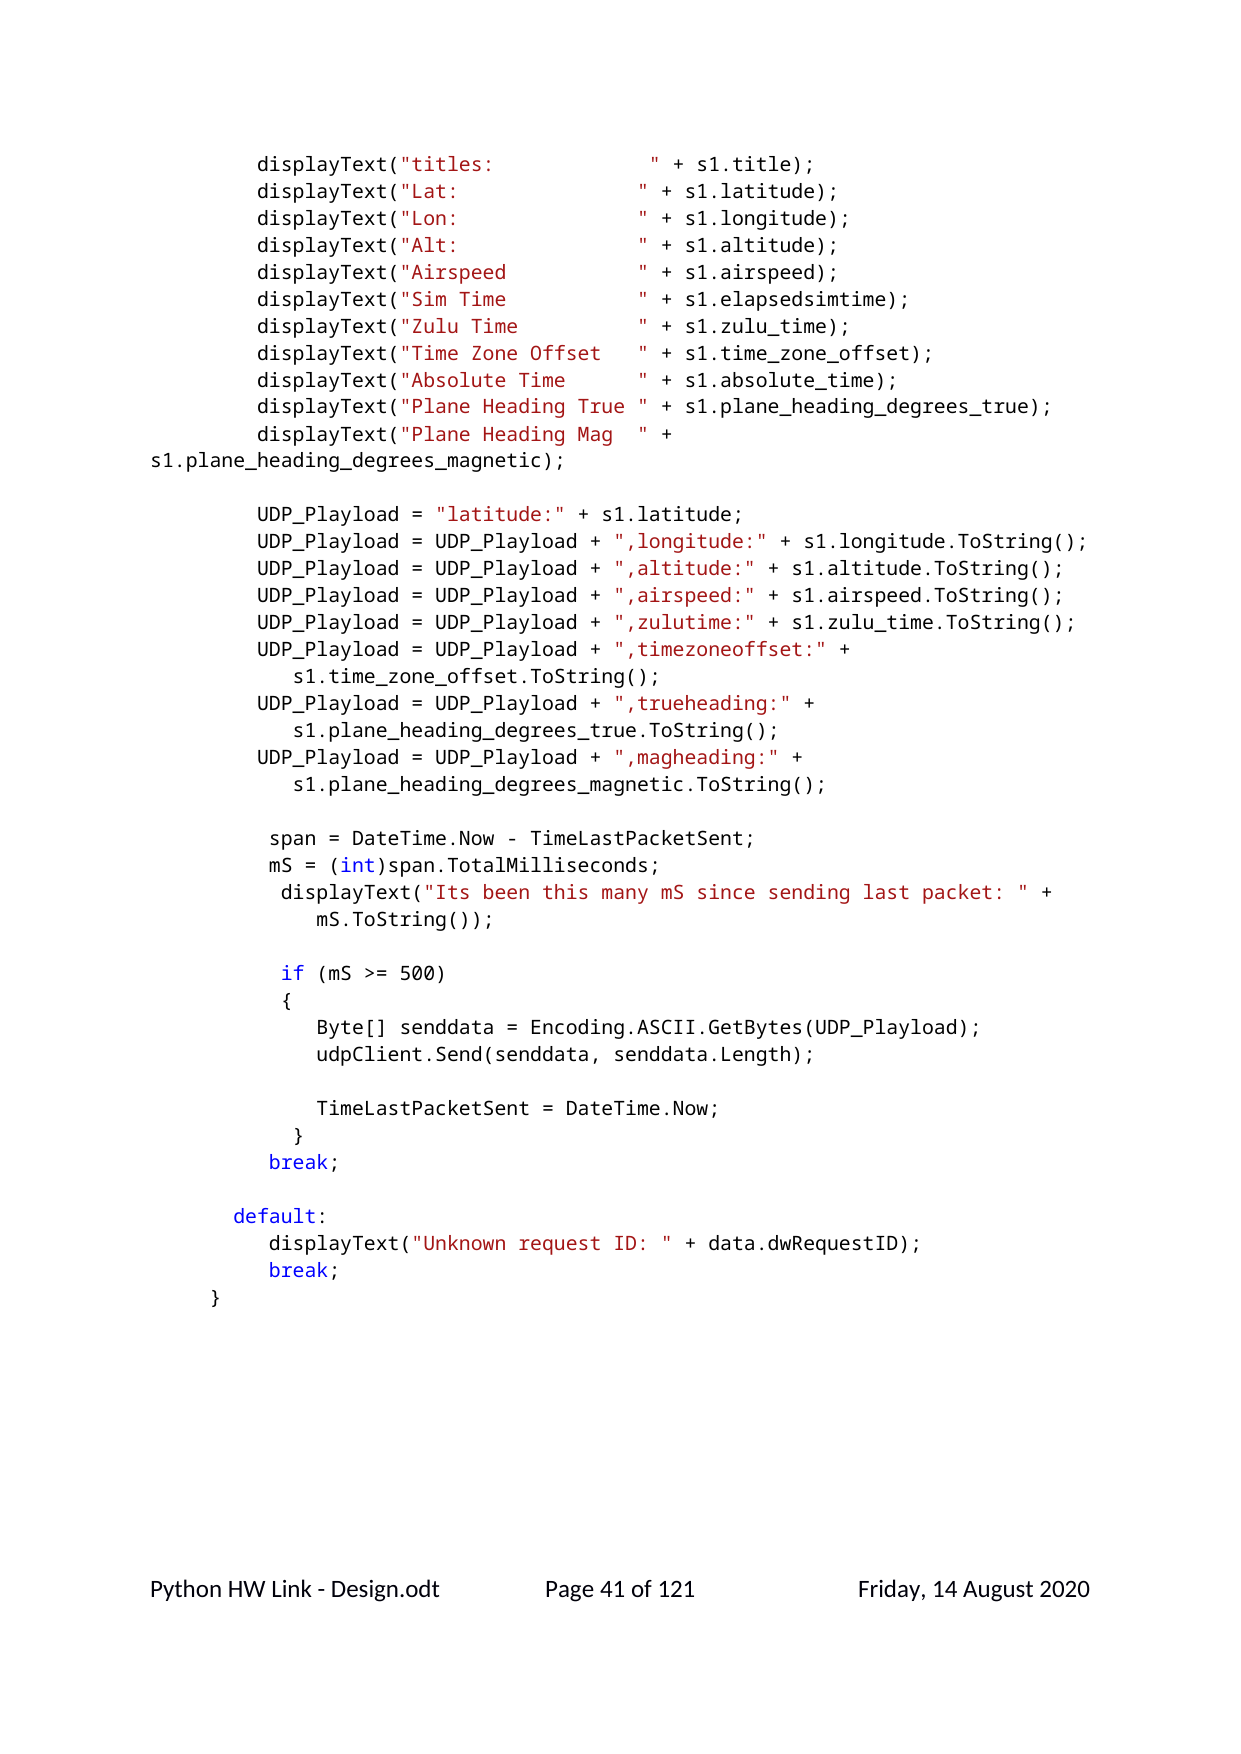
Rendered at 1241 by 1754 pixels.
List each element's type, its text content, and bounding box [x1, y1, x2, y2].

text UDP_Playload = UDP_Playload + ",airspeed:" + s1.airspeed.ToString(); [150, 582, 1090, 609]
text displayText("titles: " + s1.title); [150, 150, 1090, 177]
text TimeLastPacketSent = DateTime.Now; [150, 1094, 1090, 1121]
text displayText("Zulu Time " + s1.zulu_time); [150, 312, 1090, 339]
text break; [150, 1148, 1090, 1175]
text UDP_Playload = UDP_Playload + ",longitude:" + s1.longitude.ToString(); [150, 528, 1090, 555]
text s1.plane_heading_degrees_true.ToString(); [150, 717, 1090, 743]
text { [150, 986, 1090, 1013]
text displayText("Alt: " + s1.altitude); [150, 231, 1090, 258]
text UDP_Playload = "latitude:" + s1.latitude; [150, 501, 1090, 528]
text if (mS >= 500) [150, 959, 1090, 986]
text displayText("Sim Time " + s1.elapsedsimtime); [150, 285, 1090, 312]
text break; [150, 1256, 1090, 1283]
text displayText("Airspeed " + s1.airspeed); [150, 258, 1090, 285]
text span = DateTime.Now - TimeLastPacketSent; [150, 824, 1090, 851]
text default: [150, 1202, 1090, 1229]
text } [150, 1121, 1090, 1148]
text UDP_Playload = UDP_Playload + ",altitude:" + s1.altitude.ToString(); [150, 555, 1090, 582]
text displayText("Its been this many mS since sending last packet: " + [150, 878, 1090, 905]
text udpClient.Send(senddata, senddata.Length); [150, 1040, 1090, 1067]
text displayText("Plane Heading True " + s1.plane_heading_degrees_true); [150, 393, 1090, 420]
text s1.time_zone_offset.ToString(); [150, 663, 1090, 689]
text UDP_Playload = UDP_Playload + ",timezoneoffset:" + [150, 636, 1090, 663]
text Byte[] senddata = Encoding.ASCII.GetBytes(UDP_Playload); [150, 1013, 1090, 1040]
text displayText("Unknown request ID: " + data.dwRequestID); [150, 1229, 1090, 1256]
text UDP_Playload = UDP_Playload + ",magheading:" + [150, 743, 1090, 771]
text UDP_Playload = UDP_Playload + ",trueheading:" + [150, 689, 1090, 717]
text s1.plane_heading_degrees_magnetic.ToString(); [150, 771, 1090, 797]
text displayText("Lon: " + s1.longitude); [150, 204, 1090, 231]
text } [150, 1283, 1090, 1310]
text displayText("Lat: " + s1.latitude); [150, 177, 1090, 204]
text mS.ToString()); [150, 905, 1090, 932]
text UDP_Playload = UDP_Playload + ",zulutime:" + s1.zulu_time.ToString(); [150, 609, 1090, 636]
text mS = (int)span.TotalMilliseconds; [150, 851, 1090, 878]
text displayText("Plane Heading Mag " + s1.plane_heading_degrees_magnetic); [150, 420, 1090, 474]
text displayText("Time Zone Offset " + s1.time_zone_offset); [150, 339, 1090, 366]
text displayText("Absolute Time " + s1.absolute_time); [150, 366, 1090, 393]
